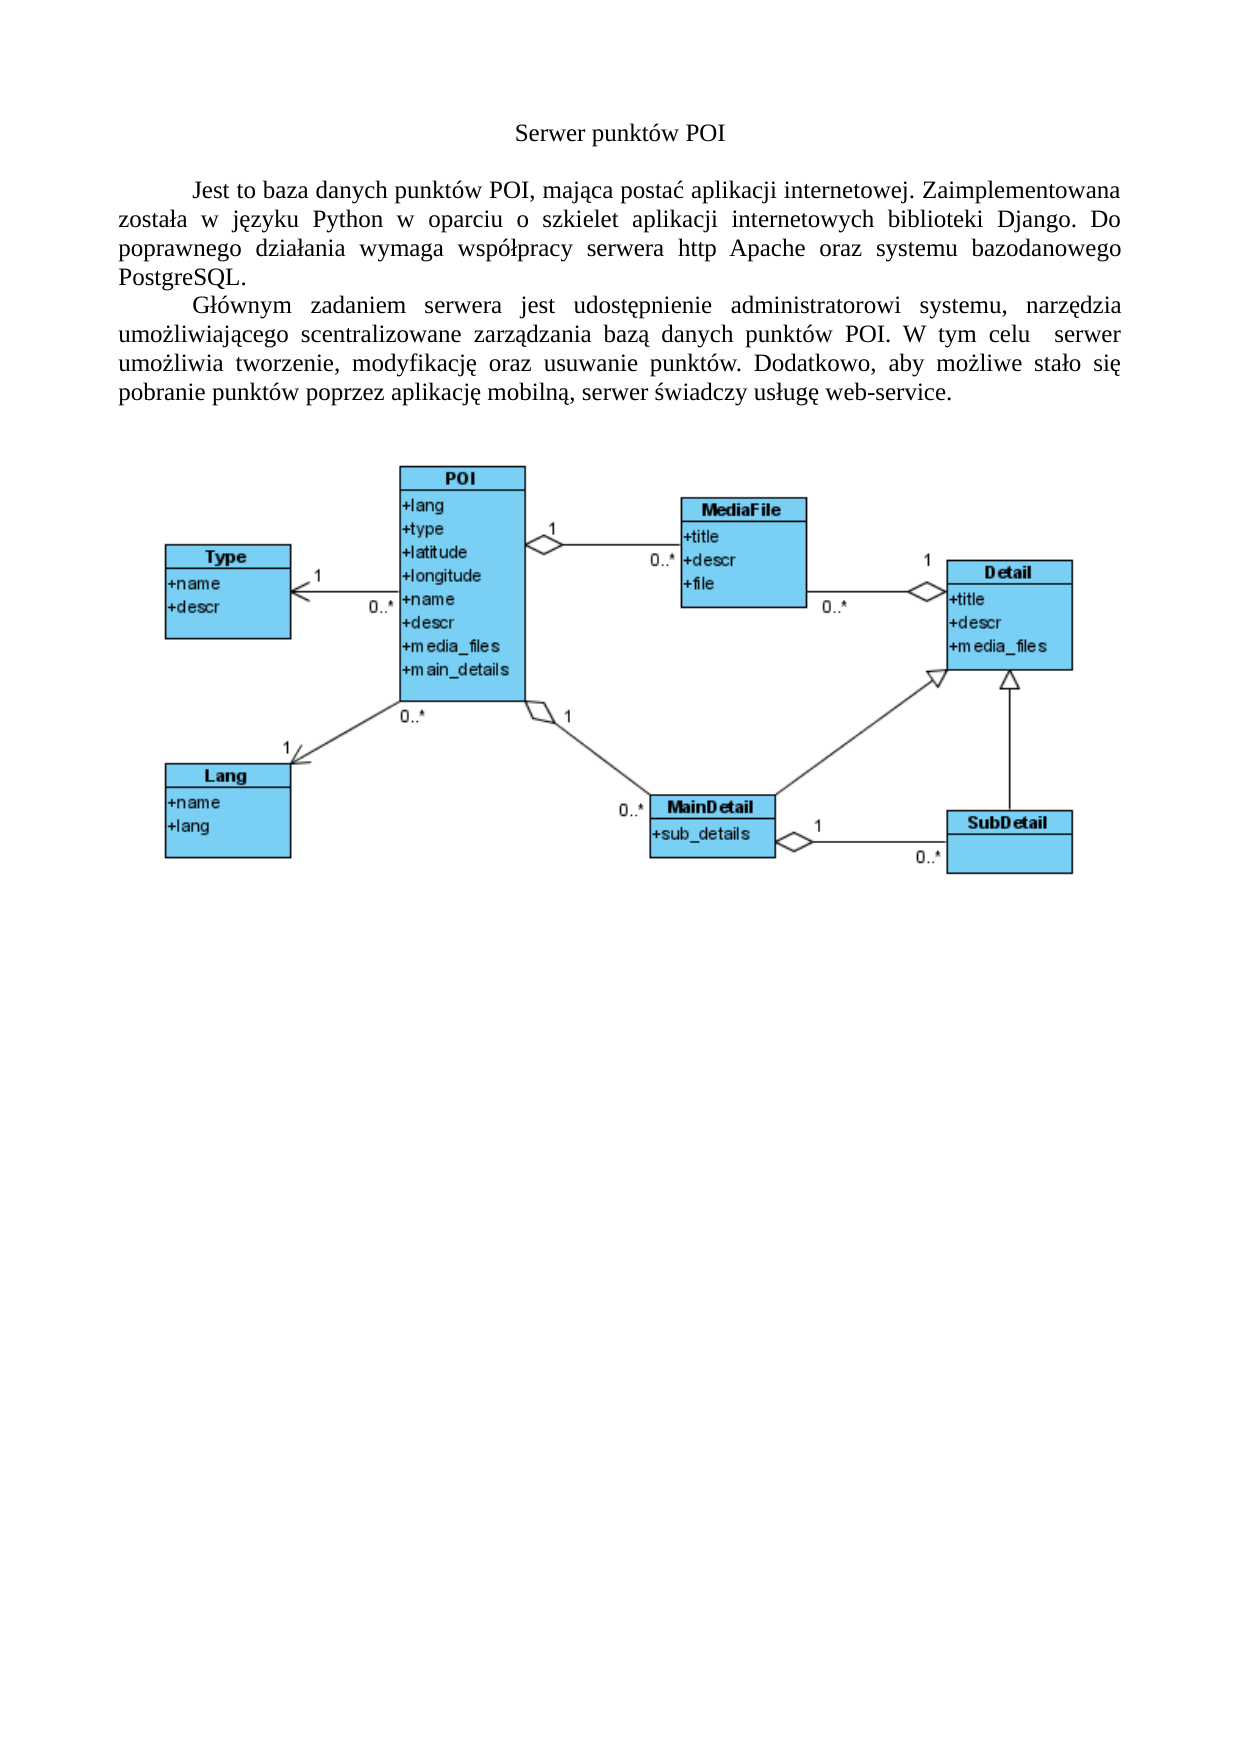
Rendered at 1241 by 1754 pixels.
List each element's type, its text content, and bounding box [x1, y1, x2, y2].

text Serwer punktów POI [118, 118, 1122, 147]
picture [162, 463, 1078, 879]
text Głównym zadaniem serwera jest udostępnienie administratorowi systemu, narzędzia umożliwiającego scentralizowane zarządzania bazą danych punktów POI. W tym celu serwer umożliwia tworzenie, modyfikację oraz usuwanie punktów. Dodatkowo, aby możliwe stało się pobranie punktów poprzez aplikację mobilną, serwer świadczy usługę web-service. [118, 291, 1122, 406]
text Jest to baza danych punktów POI, mająca postać aplikacji internetowej. Zaimplementowana została w języku Python w oparciu o szkielet aplikacji internetowych biblioteki Django. Do poprawnego działania wymaga współpracy serwera http Apache oraz systemu bazodanowego PostgreSQL. [118, 176, 1122, 291]
